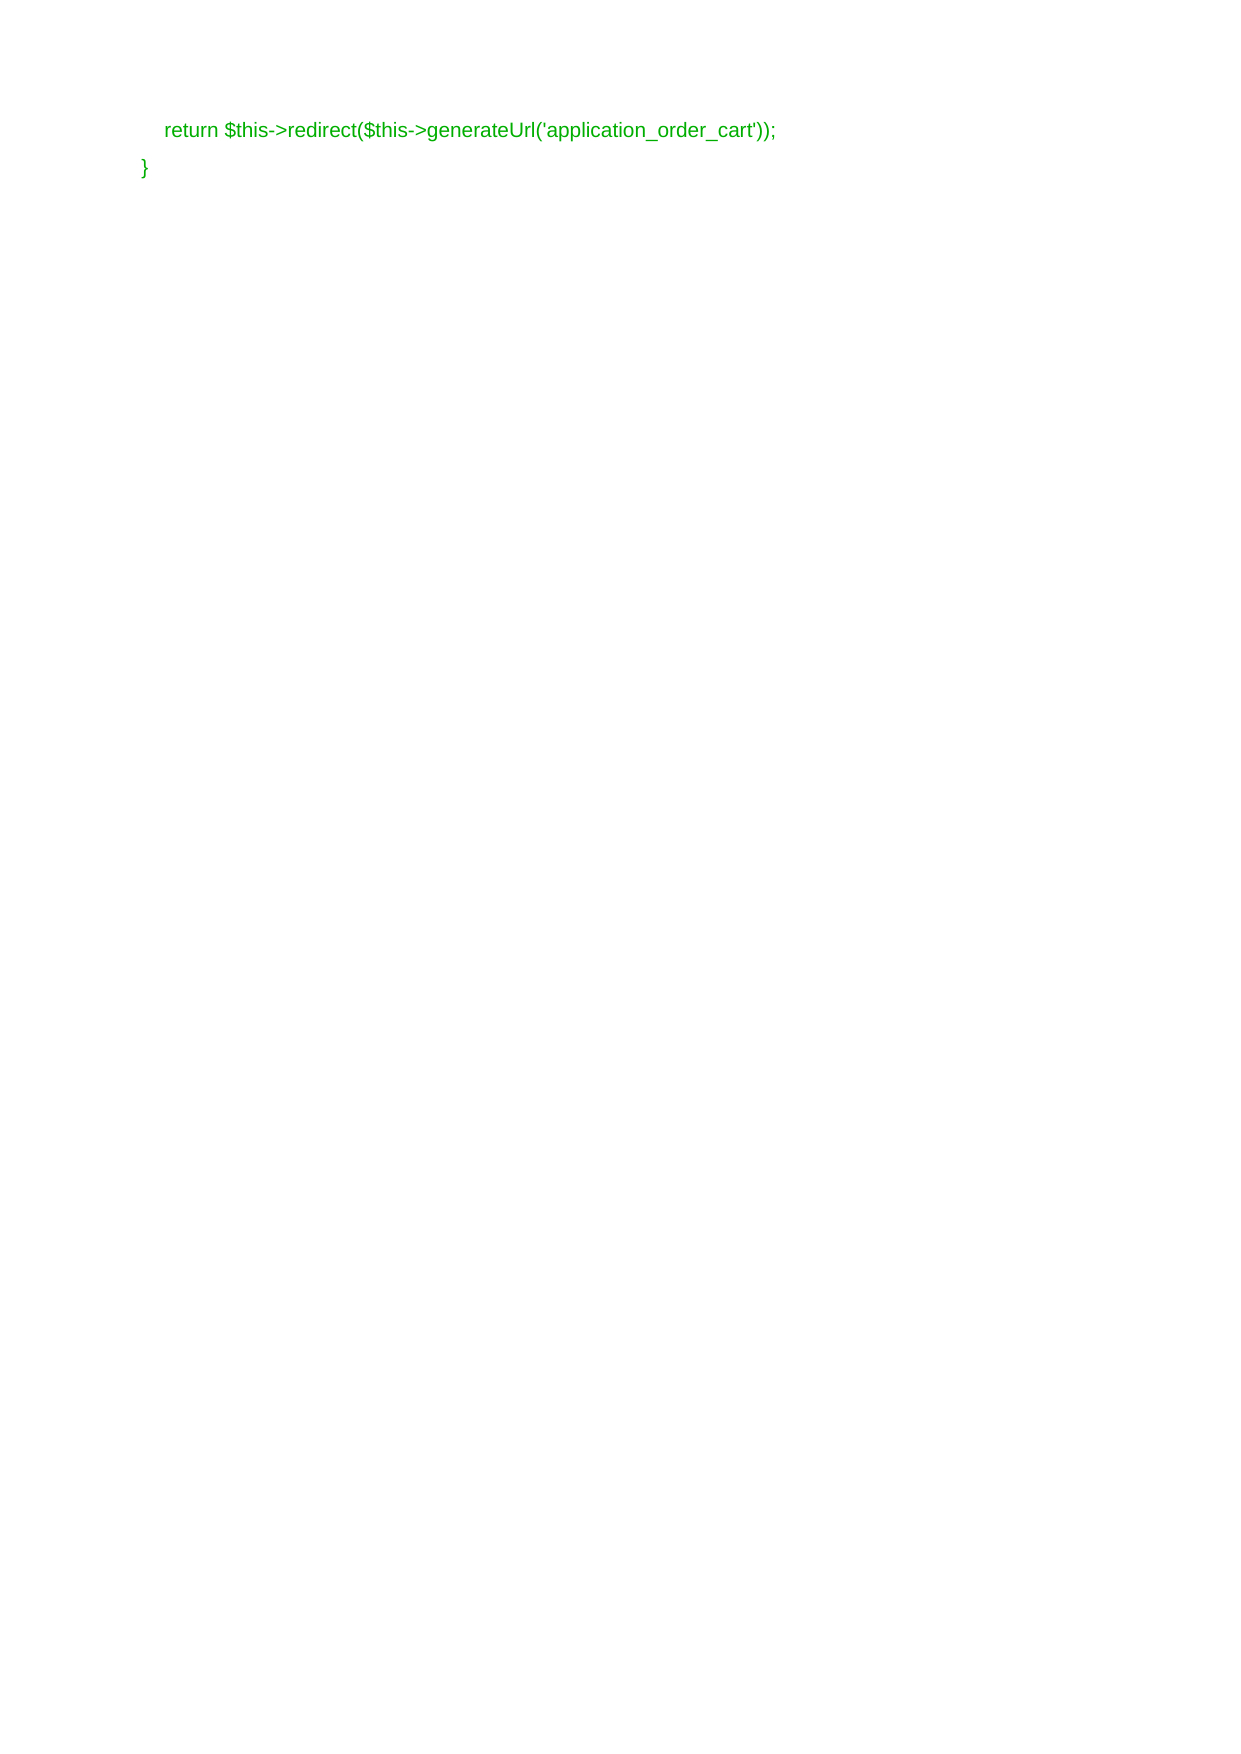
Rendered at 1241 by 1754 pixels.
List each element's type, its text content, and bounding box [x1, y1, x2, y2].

text } [118, 154, 1122, 178]
text return $this->redirect($this->generateUrl('application_order_cart')); [118, 118, 1122, 142]
